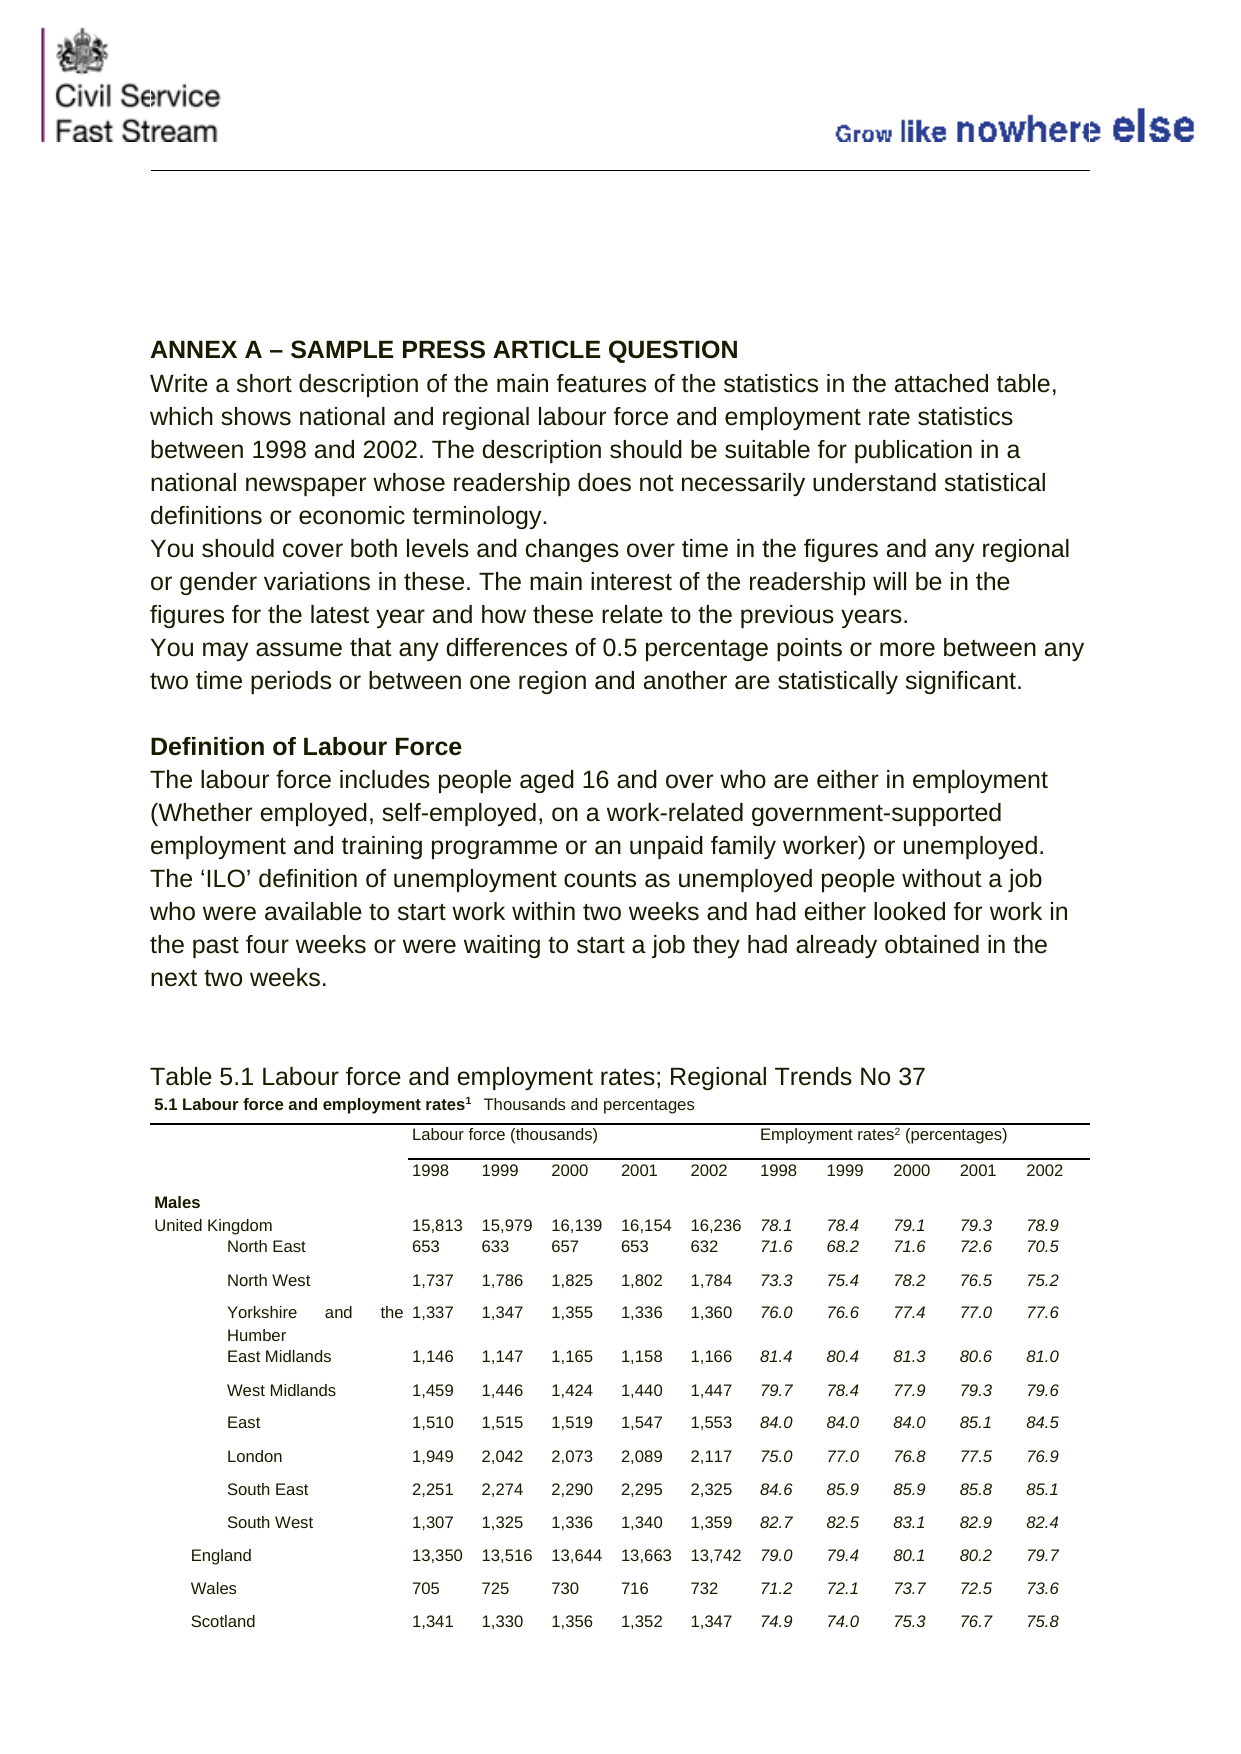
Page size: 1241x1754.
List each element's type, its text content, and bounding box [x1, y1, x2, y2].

table_cell 716 [617, 1579, 686, 1611]
text Write a short description of the main features of the statistics in the attached table, [150, 368, 1090, 397]
table_cell Scotland [186, 1611, 408, 1644]
table_cell 2,274 [477, 1479, 547, 1512]
table_cell 78.4 [822, 1215, 889, 1237]
table_cell 77.5 [955, 1446, 1022, 1479]
table_cell North East [223, 1237, 408, 1270]
table_cell Males [150, 1193, 223, 1215]
table_cell 71.6 [889, 1237, 955, 1270]
table_cell 72.6 [955, 1237, 1022, 1270]
table_cell 2,089 [617, 1446, 686, 1479]
table_cell Wales [186, 1579, 408, 1611]
table_cell 725 [477, 1579, 547, 1611]
table_cell 78.9 [1022, 1215, 1090, 1237]
table_cell 81.3 [889, 1347, 955, 1380]
text The ‘ILO’ definition of unemployment counts as unemployed people without a job [150, 864, 1090, 893]
table_cell 85.1 [955, 1413, 1022, 1446]
table_cell 1,786 [477, 1270, 547, 1303]
table_cell 81.4 [756, 1347, 822, 1380]
table_cell 79.1 [889, 1215, 955, 1237]
table_cell 1,337 [408, 1303, 477, 1347]
table_cell North West [223, 1270, 408, 1303]
table_cell 80.6 [955, 1347, 1022, 1380]
table_cell 15,979 [477, 1215, 547, 1237]
table_cell 75.4 [822, 1270, 889, 1303]
table_cell 76.0 [756, 1303, 822, 1347]
table_cell 79.0 [756, 1545, 822, 1578]
table_cell 13,350 [408, 1545, 477, 1578]
table_cell 73.7 [889, 1579, 955, 1611]
table_cell 1,347 [477, 1303, 547, 1347]
table_cell [889, 1193, 955, 1215]
text the past four weeks or were waiting to start a job they had already obtained in the [150, 930, 1090, 959]
table_cell 1,440 [617, 1380, 686, 1413]
table_cell 79.3 [955, 1215, 1022, 1237]
table_cell 84.6 [756, 1479, 822, 1512]
table_cell 1,146 [408, 1347, 477, 1380]
table_cell 13,516 [477, 1545, 547, 1578]
table_cell 71.6 [756, 1237, 822, 1270]
table_cell 1,737 [408, 1270, 477, 1303]
table_cell 75.2 [1022, 1270, 1090, 1303]
table_cell 1,510 [408, 1413, 477, 1446]
table_cell 77.0 [822, 1446, 889, 1479]
table_cell 75.0 [756, 1446, 822, 1479]
table_cell [547, 1193, 617, 1215]
table_cell [617, 1193, 686, 1215]
table_cell 1,147 [477, 1347, 547, 1380]
table_cell 78.4 [822, 1380, 889, 1413]
table_cell 85.1 [1022, 1479, 1090, 1512]
table_cell [150, 1611, 186, 1644]
table_cell East Midlands [223, 1347, 408, 1380]
table_cell 1,825 [547, 1270, 617, 1303]
text who were available to start work within two weeks and had either looked for work in [150, 897, 1090, 926]
table_cell [186, 1237, 223, 1270]
table_cell [150, 1479, 186, 1512]
table_cell 76.6 [822, 1303, 889, 1347]
table_cell 2002 [1022, 1160, 1090, 1193]
table_cell 1,307 [408, 1513, 477, 1545]
table_cell 72.5 [955, 1579, 1022, 1611]
text which shows national and regional labour force and employment rate statistics [150, 402, 1090, 430]
text Table 5.1 Labour force and employment rates; Regional Trends No 37 [150, 1062, 1090, 1091]
table_cell 2000 [547, 1160, 617, 1193]
table_cell 82.9 [955, 1513, 1022, 1545]
table_cell [150, 1347, 186, 1380]
table_cell 1,341 [408, 1611, 477, 1644]
text national newspaper whose readership does not necessarily understand statistical [150, 468, 1090, 496]
text or gender variations in these. The main interest of the readership will be in the [150, 567, 1090, 595]
table_cell 82.7 [756, 1513, 822, 1545]
text between 1998 and 2002. The description should be suitable for publication in a [150, 434, 1090, 463]
table_cell 2,117 [686, 1446, 756, 1479]
table_cell 1998 [756, 1160, 822, 1193]
table_cell 1,949 [408, 1446, 477, 1479]
table_cell 84.0 [822, 1413, 889, 1446]
table_cell 1,359 [686, 1513, 756, 1545]
table_cell [477, 1193, 547, 1215]
table_cell [150, 1545, 186, 1578]
table_cell 1,446 [477, 1380, 547, 1413]
table_cell [223, 1193, 408, 1215]
table_cell Employment rates2 (percentages) [756, 1125, 1090, 1158]
table_cell Yorkshire and the Humber [223, 1303, 408, 1347]
table_cell 653 [617, 1237, 686, 1270]
table_cell 2002 [686, 1160, 756, 1193]
table_cell [1022, 1193, 1090, 1215]
table_cell 1,340 [617, 1513, 686, 1545]
text ANNEX A – SAMPLE PRESS ARTICLE QUESTION [150, 336, 1090, 364]
table_cell 1,336 [617, 1303, 686, 1347]
table_cell 2,295 [617, 1479, 686, 1512]
table_cell 85.8 [955, 1479, 1022, 1512]
table_cell 653 [408, 1237, 477, 1270]
table_cell 1,515 [477, 1413, 547, 1446]
table_cell 84.0 [756, 1413, 822, 1446]
table_cell [150, 1446, 186, 1479]
table_cell 732 [686, 1579, 756, 1611]
table_cell 2000 [889, 1160, 955, 1193]
text two time periods or between one region and another are statistically significant. [150, 666, 1090, 694]
table_cell 78.1 [756, 1215, 822, 1237]
table_cell [150, 1579, 186, 1611]
table_cell [186, 1513, 223, 1545]
table_cell 84.0 [889, 1413, 955, 1446]
table_cell 1,165 [547, 1347, 617, 1380]
table_cell [186, 1413, 223, 1446]
table_cell 1,355 [547, 1303, 617, 1347]
table_cell 16,154 [617, 1215, 686, 1237]
table_cell [150, 1270, 186, 1303]
table_cell 84.5 [1022, 1413, 1090, 1446]
table_cell [150, 1380, 186, 1413]
table_cell 72.1 [822, 1579, 889, 1611]
text definitions or economic terminology. [150, 501, 1090, 529]
table_cell [186, 1270, 223, 1303]
table_cell West Midlands [223, 1380, 408, 1413]
table_cell 16,139 [547, 1215, 617, 1237]
table_cell 1,802 [617, 1270, 686, 1303]
table_cell 1,336 [547, 1513, 617, 1545]
table_cell [186, 1347, 223, 1380]
table_cell Labour force (thousands) [408, 1125, 756, 1158]
table_cell 74.9 [756, 1611, 822, 1644]
table_cell 83.1 [889, 1513, 955, 1545]
table_cell 1998 [408, 1160, 477, 1193]
table_cell [186, 1479, 223, 1512]
table_cell 68.2 [822, 1237, 889, 1270]
table_cell 705 [408, 1579, 477, 1611]
table_cell 80.2 [955, 1545, 1022, 1578]
table_cell 2,073 [547, 1446, 617, 1479]
table_cell 76.9 [1022, 1446, 1090, 1479]
table_cell 1,547 [617, 1413, 686, 1446]
table_cell 74.0 [822, 1611, 889, 1644]
table_cell [186, 1303, 223, 1347]
table_cell 81.0 [1022, 1347, 1090, 1380]
table_cell 77.4 [889, 1303, 955, 1347]
table_cell [822, 1193, 889, 1215]
text (Whether employed, self-employed, on a work-related government-supported [150, 798, 1090, 827]
table_cell 13,644 [547, 1545, 617, 1578]
table_cell [223, 1158, 408, 1193]
table_cell 79.3 [955, 1380, 1022, 1413]
table_cell 2001 [617, 1160, 686, 1193]
table_cell 1,519 [547, 1413, 617, 1446]
table_cell 78.2 [889, 1270, 955, 1303]
table_cell 85.9 [822, 1479, 889, 1512]
table_cell [186, 1446, 223, 1479]
table_cell 75.8 [1022, 1611, 1090, 1644]
table_cell 1999 [477, 1160, 547, 1193]
table_cell United Kingdom [150, 1215, 408, 1237]
table_cell [150, 1125, 186, 1158]
table_cell [186, 1125, 223, 1158]
table_header 5.1 Labour force and employment rates1 Thousands and percentages [150, 1095, 1090, 1123]
table_cell 1,347 [686, 1611, 756, 1644]
table_cell [223, 1125, 408, 1158]
text next two weeks. [150, 963, 1090, 1025]
table_cell 13,663 [617, 1545, 686, 1578]
table_cell 1,424 [547, 1380, 617, 1413]
table_cell South East [223, 1479, 408, 1512]
table_cell 85.9 [889, 1479, 955, 1512]
table_cell London [223, 1446, 408, 1479]
table_cell South West [223, 1513, 408, 1545]
table_cell 79.7 [756, 1380, 822, 1413]
table_cell 76.7 [955, 1611, 1022, 1644]
table_cell 1,360 [686, 1303, 756, 1347]
table_cell 76.8 [889, 1446, 955, 1479]
table_cell [955, 1193, 1022, 1215]
table_cell 70.5 [1022, 1237, 1090, 1270]
table_cell 1,784 [686, 1270, 756, 1303]
table_cell 1,553 [686, 1413, 756, 1446]
table_cell 77.6 [1022, 1303, 1090, 1347]
table_cell 75.3 [889, 1611, 955, 1644]
table_cell [686, 1193, 756, 1215]
table_cell 1,356 [547, 1611, 617, 1644]
table_cell 73.6 [1022, 1579, 1090, 1611]
table_cell 1,330 [477, 1611, 547, 1644]
text You may assume that any differences of 0.5 percentage points or more between any [150, 633, 1090, 661]
table_cell 1,459 [408, 1380, 477, 1413]
table_cell 2,290 [547, 1479, 617, 1512]
table_cell 657 [547, 1237, 617, 1270]
table_cell [150, 1413, 186, 1446]
text Definition of Labour Force [150, 732, 1090, 761]
table_cell [150, 1158, 186, 1193]
table_cell 13,742 [686, 1545, 756, 1578]
table_cell 2001 [955, 1160, 1022, 1193]
table_cell 71.2 [756, 1579, 822, 1611]
table_cell 1,158 [617, 1347, 686, 1380]
table_cell 82.5 [822, 1513, 889, 1545]
table_cell England [186, 1545, 408, 1578]
table_cell 79.4 [822, 1545, 889, 1578]
table_cell 16,236 [686, 1215, 756, 1237]
text employment and training programme or an unpaid family worker) or unemployed. [150, 831, 1090, 859]
table_cell 76.5 [955, 1270, 1022, 1303]
table_cell [150, 1303, 186, 1347]
table_cell [150, 1237, 186, 1270]
table_cell 1,166 [686, 1347, 756, 1380]
table_cell 1,447 [686, 1380, 756, 1413]
table_cell 2,325 [686, 1479, 756, 1512]
text figures for the latest year and how these relate to the previous years. [150, 600, 1090, 628]
table_cell 730 [547, 1579, 617, 1611]
table_cell 2,251 [408, 1479, 477, 1512]
table_cell 77.0 [955, 1303, 1022, 1347]
table_cell 79.6 [1022, 1380, 1090, 1413]
text You should cover both levels and changes over time in the figures and any regional [150, 534, 1090, 562]
table_cell 77.9 [889, 1380, 955, 1413]
table_cell 1,325 [477, 1513, 547, 1545]
table_cell 80.4 [822, 1347, 889, 1380]
table_cell [150, 1513, 186, 1545]
table_cell 1,352 [617, 1611, 686, 1644]
table_cell 73.3 [756, 1270, 822, 1303]
table_cell 632 [686, 1237, 756, 1270]
table_cell 2,042 [477, 1446, 547, 1479]
table_cell [186, 1158, 223, 1193]
table_cell East [223, 1413, 408, 1446]
table_cell [408, 1193, 477, 1215]
table_cell 79.7 [1022, 1545, 1090, 1578]
table_cell 1999 [822, 1160, 889, 1193]
table_cell 15,813 [408, 1215, 477, 1237]
table_cell [756, 1193, 822, 1215]
table_cell 80.1 [889, 1545, 955, 1578]
table_cell 633 [477, 1237, 547, 1270]
table_cell 82.4 [1022, 1513, 1090, 1545]
table_cell [186, 1380, 223, 1413]
text The labour force includes people aged 16 and over who are either in employment [150, 765, 1090, 793]
